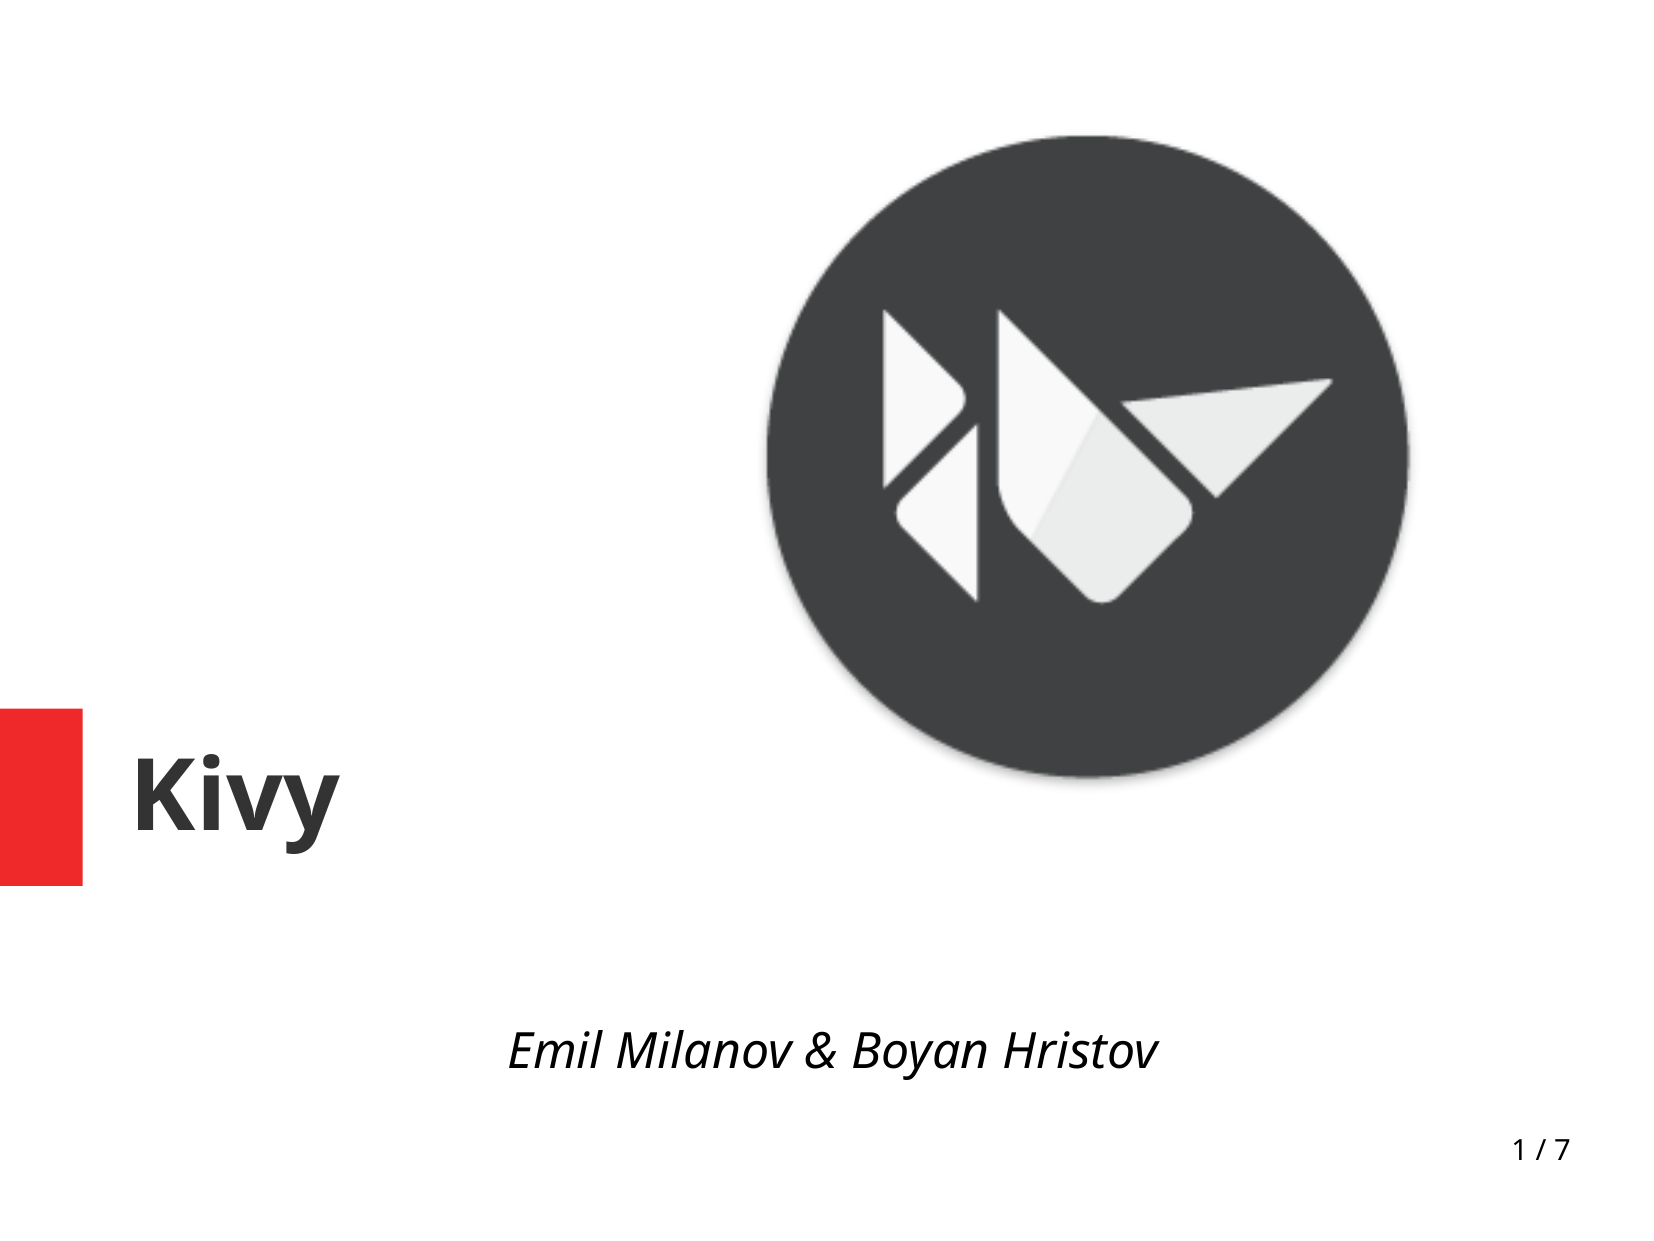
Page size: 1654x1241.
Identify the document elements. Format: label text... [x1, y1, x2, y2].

subtitle Emil Milanov & Boyan Hristov [129, 968, 1536, 1130]
title Kivy [129, 673, 1536, 910]
picture [735, 104, 1441, 811]
